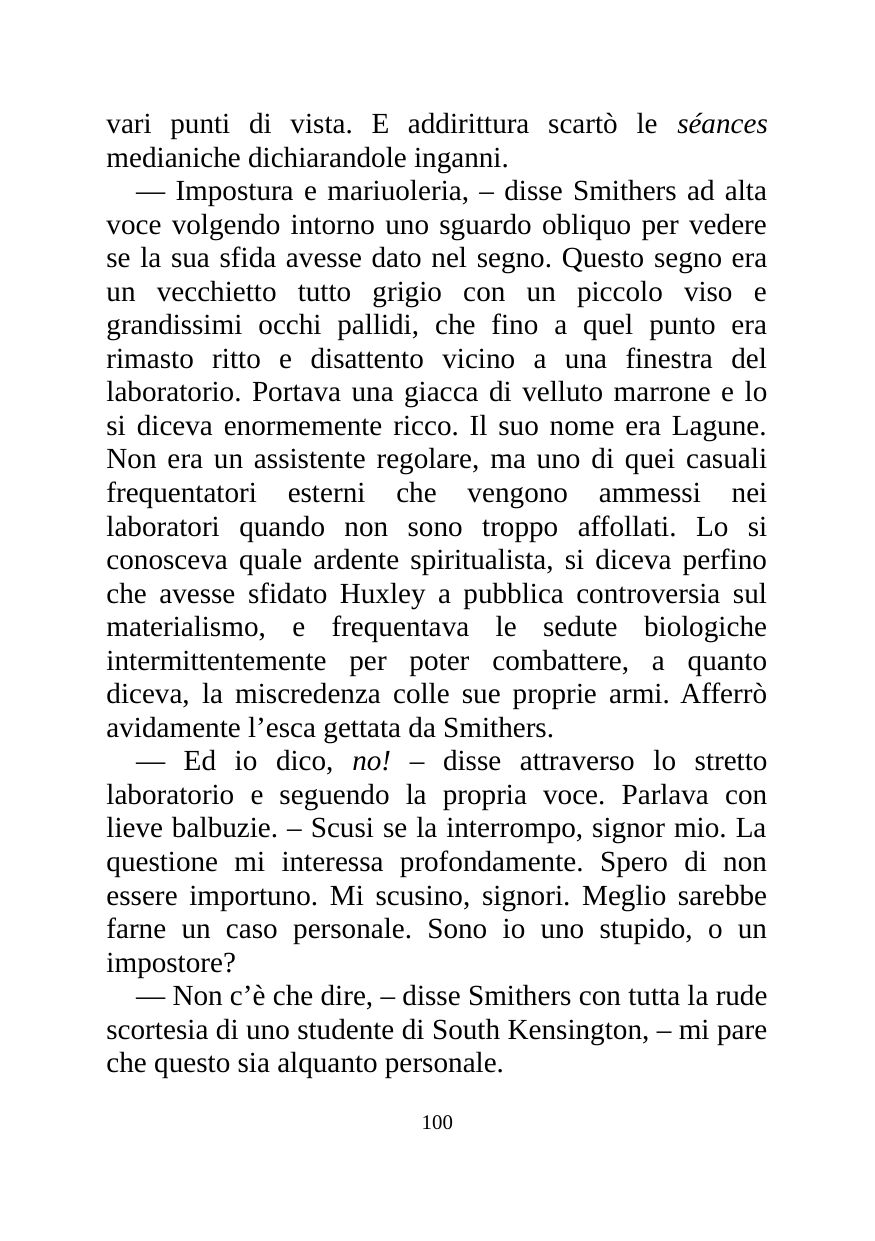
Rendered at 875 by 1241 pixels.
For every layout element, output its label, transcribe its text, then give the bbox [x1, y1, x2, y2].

text — Impostura e mariuoleria, – disse Smithers ad alta voce volgendo intorno uno sguardo obliquo per vedere se la sua sfida avesse dato nel segno. Questo segno era un vecchietto tutto grigio con un piccolo viso e grandissimi occhi pallidi, che fino a quel punto era rimasto ritto e disattento vicino a una finestra del laboratorio. Portava una giacca di velluto marrone e lo si diceva enormemente ricco. Il suo nome era Lagune. Non era un assistente regolare, ma uno di quei casuali frequentatori esterni che vengono ammessi nei laboratori quando non sono troppo affollati. Lo si conosceva quale ardente spiritualista, si diceva perfino che avesse sfidato Huxley a pubblica controversia sul materialismo, e frequentava le sedute biologiche intermittentemente per poter combattere, a quanto diceva, la miscredenza colle sue proprie armi. Afferrò avidamente l’esca gettata da Smithers. [106, 173, 768, 743]
text vari punti di vista. E addirittura scartò le séances medianiche dichiarandole inganni. [106, 106, 768, 173]
text — Ed io dico, no! – disse attraverso lo stretto laboratorio e seguendo la propria voce. Parlava con lieve balbuzie. – Scusi se la interrompo, signor mio. La questione mi interessa profondamente. Spero di non essere importuno. Mi scusino, signori. Meglio sarebbe farne un caso personale. Sono io uno stupido, o un impostore? [106, 743, 768, 978]
text — Non c’è che dire, – disse Smithers con tutta la rude scortesia di uno studente di South Kensington, – mi pare che questo sia alquanto personale. [106, 978, 768, 1079]
